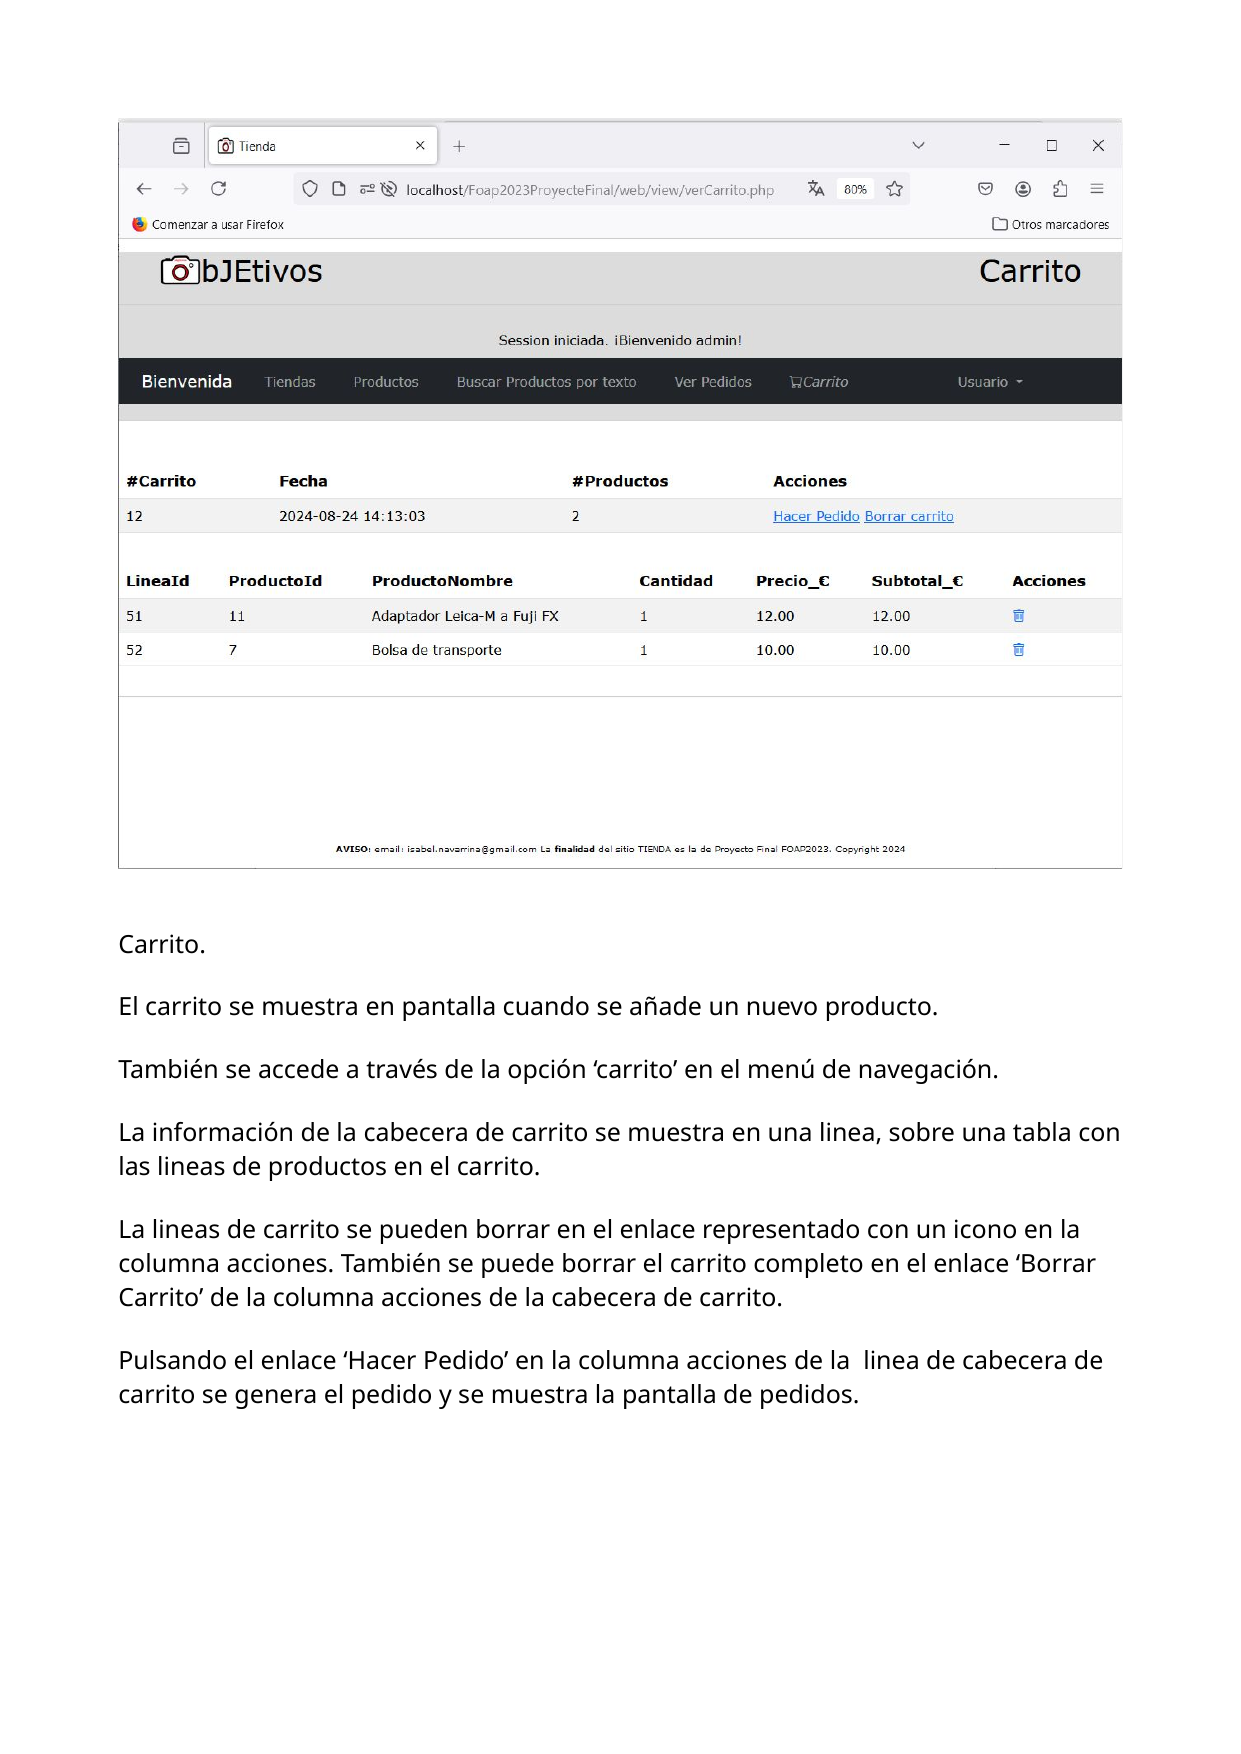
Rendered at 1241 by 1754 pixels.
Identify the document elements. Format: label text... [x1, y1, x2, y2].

text La lineas de carrito se pueden borrar en el enlace representado con un icono en la columna acciones. También se puede borrar el carrito completo en el enlace ‘Borrar Carrito’ de la columna acciones de la cabecera de carrito. [118, 1212, 1122, 1314]
text También se accede a través de la opción ‘carrito’ en el menú de navegación. [118, 1052, 1122, 1086]
picture [118, 118, 1123, 869]
text Pulsando el enlace ‘Hacer Pedido’ en la columna acciones de la linea de cabecera de carrito se genera el pedido y se muestra la pantalla de pedidos. [118, 1342, 1122, 1411]
text El carrito se muestra en pantalla cuando se añade un nuevo producto. [118, 989, 1122, 1023]
text La información de la cabecera de carrito se muestra en una linea, sobre una tabla con las lineas de productos en el carrito. [118, 1115, 1122, 1183]
text Carrito. [118, 926, 1122, 960]
